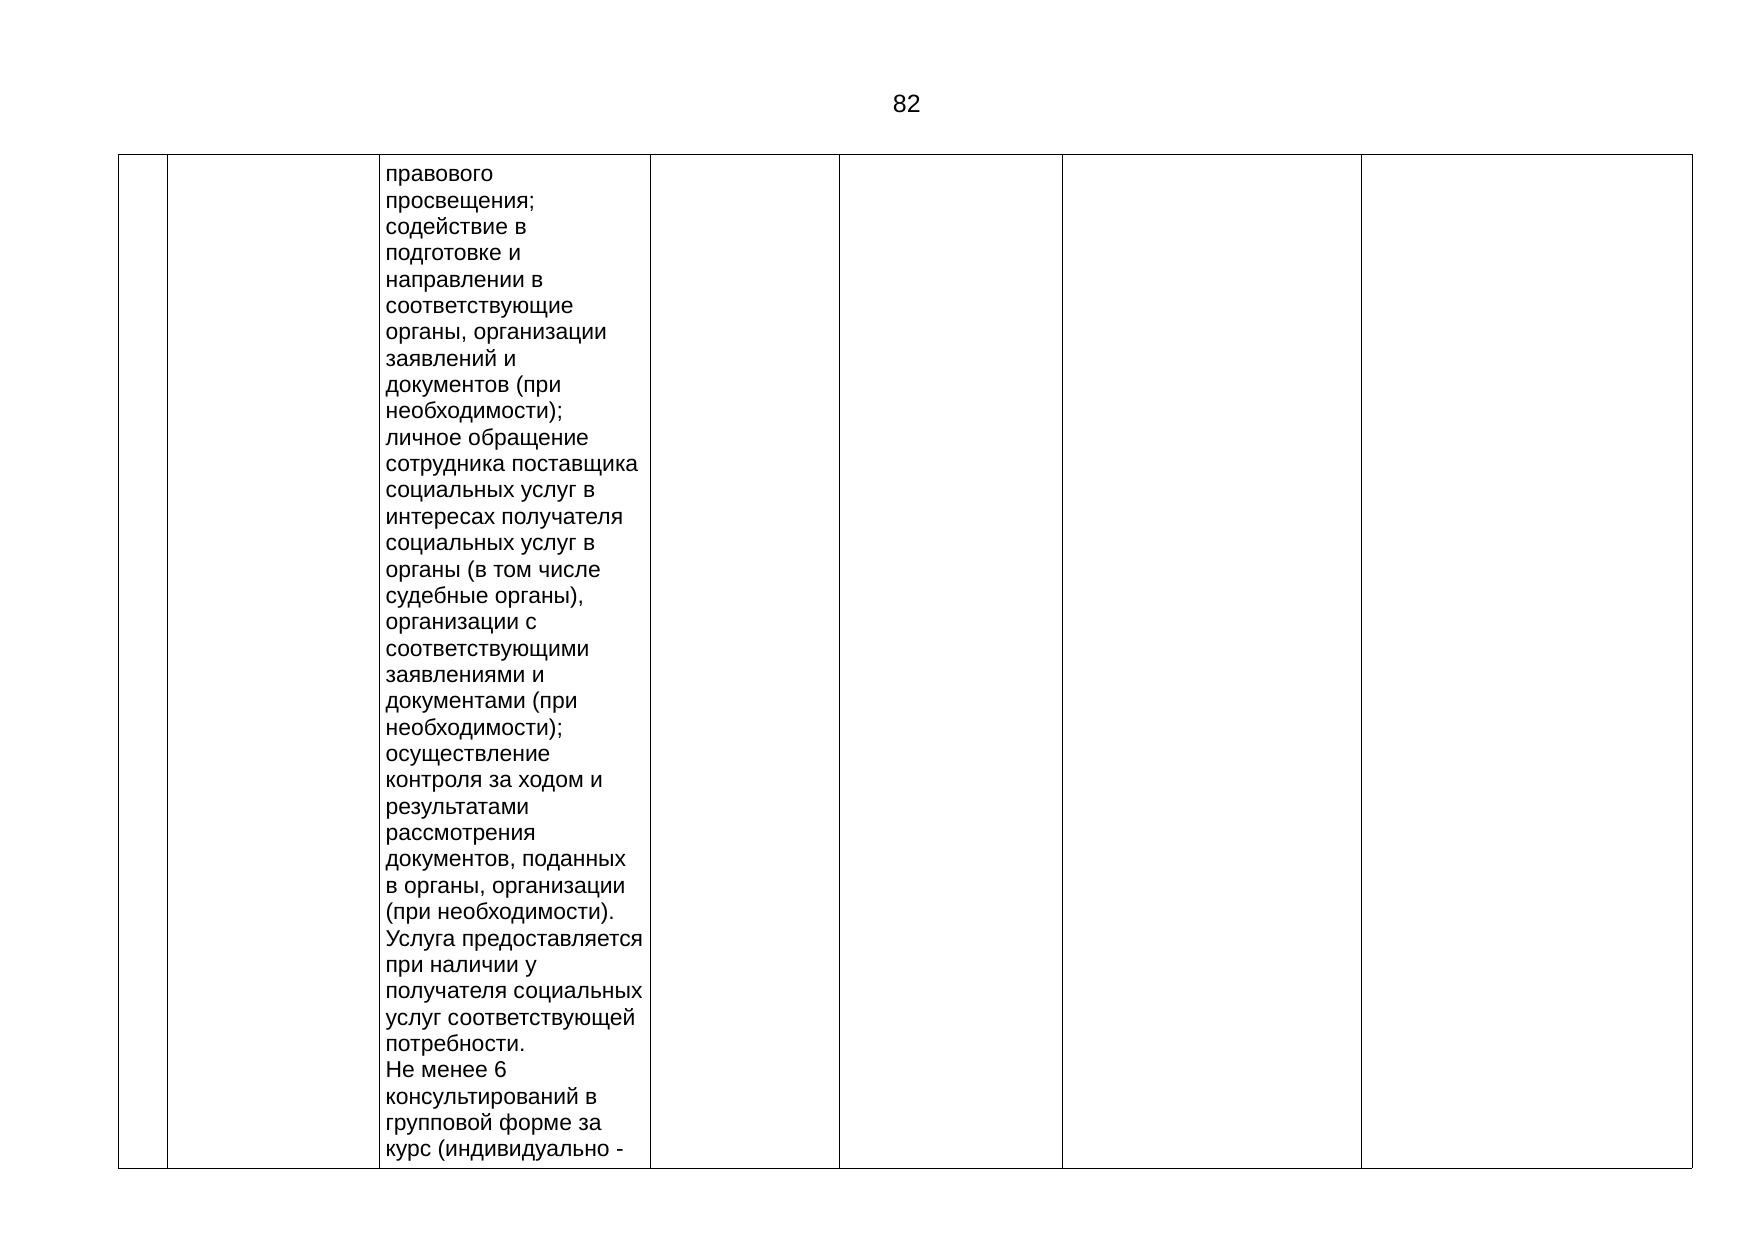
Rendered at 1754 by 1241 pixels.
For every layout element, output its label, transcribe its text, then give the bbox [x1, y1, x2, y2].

table_cell [1063, 155, 1361, 1168]
table_cell [119, 155, 167, 1168]
table_cell [168, 155, 379, 1168]
table_cell [1362, 155, 1692, 1168]
table_cell [840, 155, 1062, 1168]
table_cell правового просвещения; содействие в подготовке и направлении в соответствующие органы, организации заявлений и документов (при необходимости); личное обращение сотрудника поставщика социальных услуг в интересах получателя социальных услуг в органы (в том числе судебные органы), организации с соответствующими заявлениями и документами (при необходимости); осуществление контроля за ходом и результатами рассмотрения документов, поданных в органы, организации (при необходимости). Услуга предоставляется при наличии у получателя социальных услуг соответствующей потребности. Не менее 6 консультирований в групповой форме за курс (индивидуально [380, 155, 650, 1168]
table_cell [651, 155, 839, 1168]
